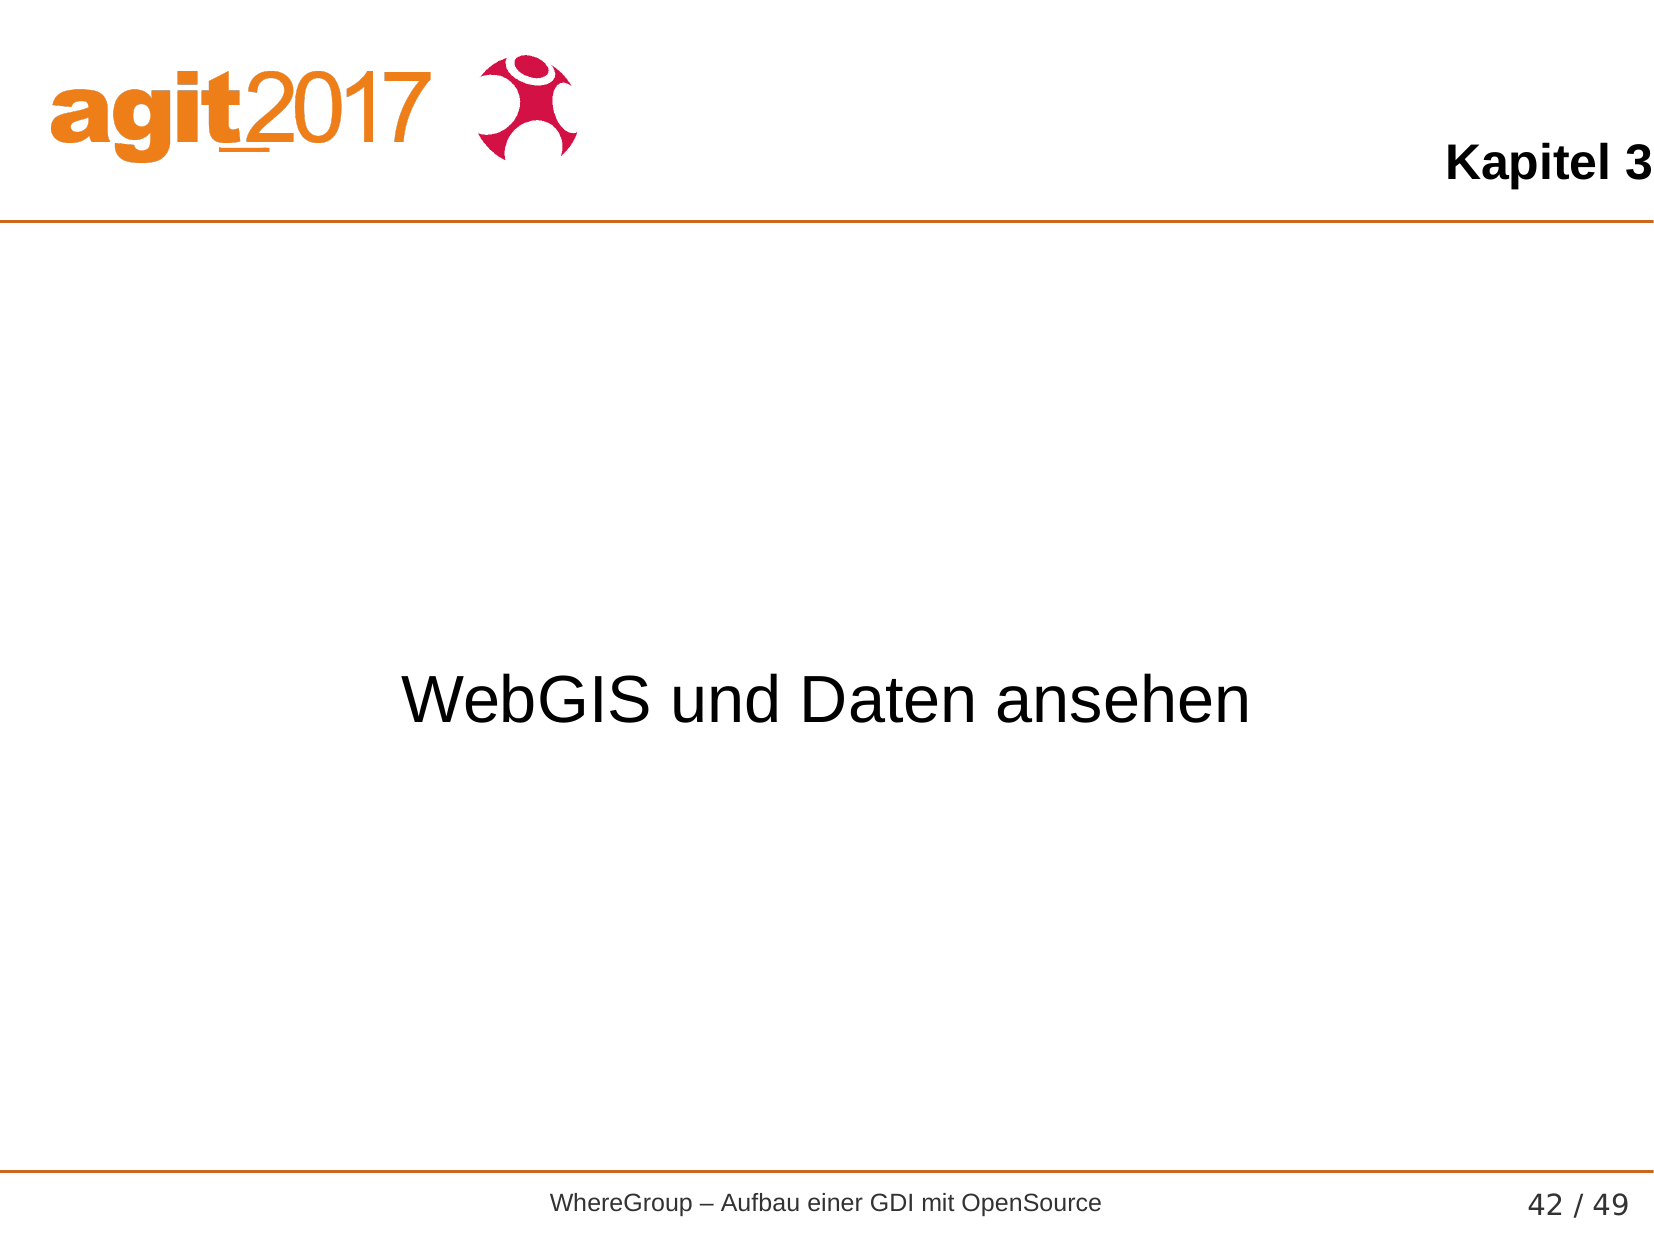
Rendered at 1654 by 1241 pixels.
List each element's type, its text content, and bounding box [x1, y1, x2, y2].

title Kapitel 3 [265, 118, 1654, 207]
picture [47, 47, 435, 166]
subtitle WebGIS und Daten ansehen [82, 290, 1571, 1109]
